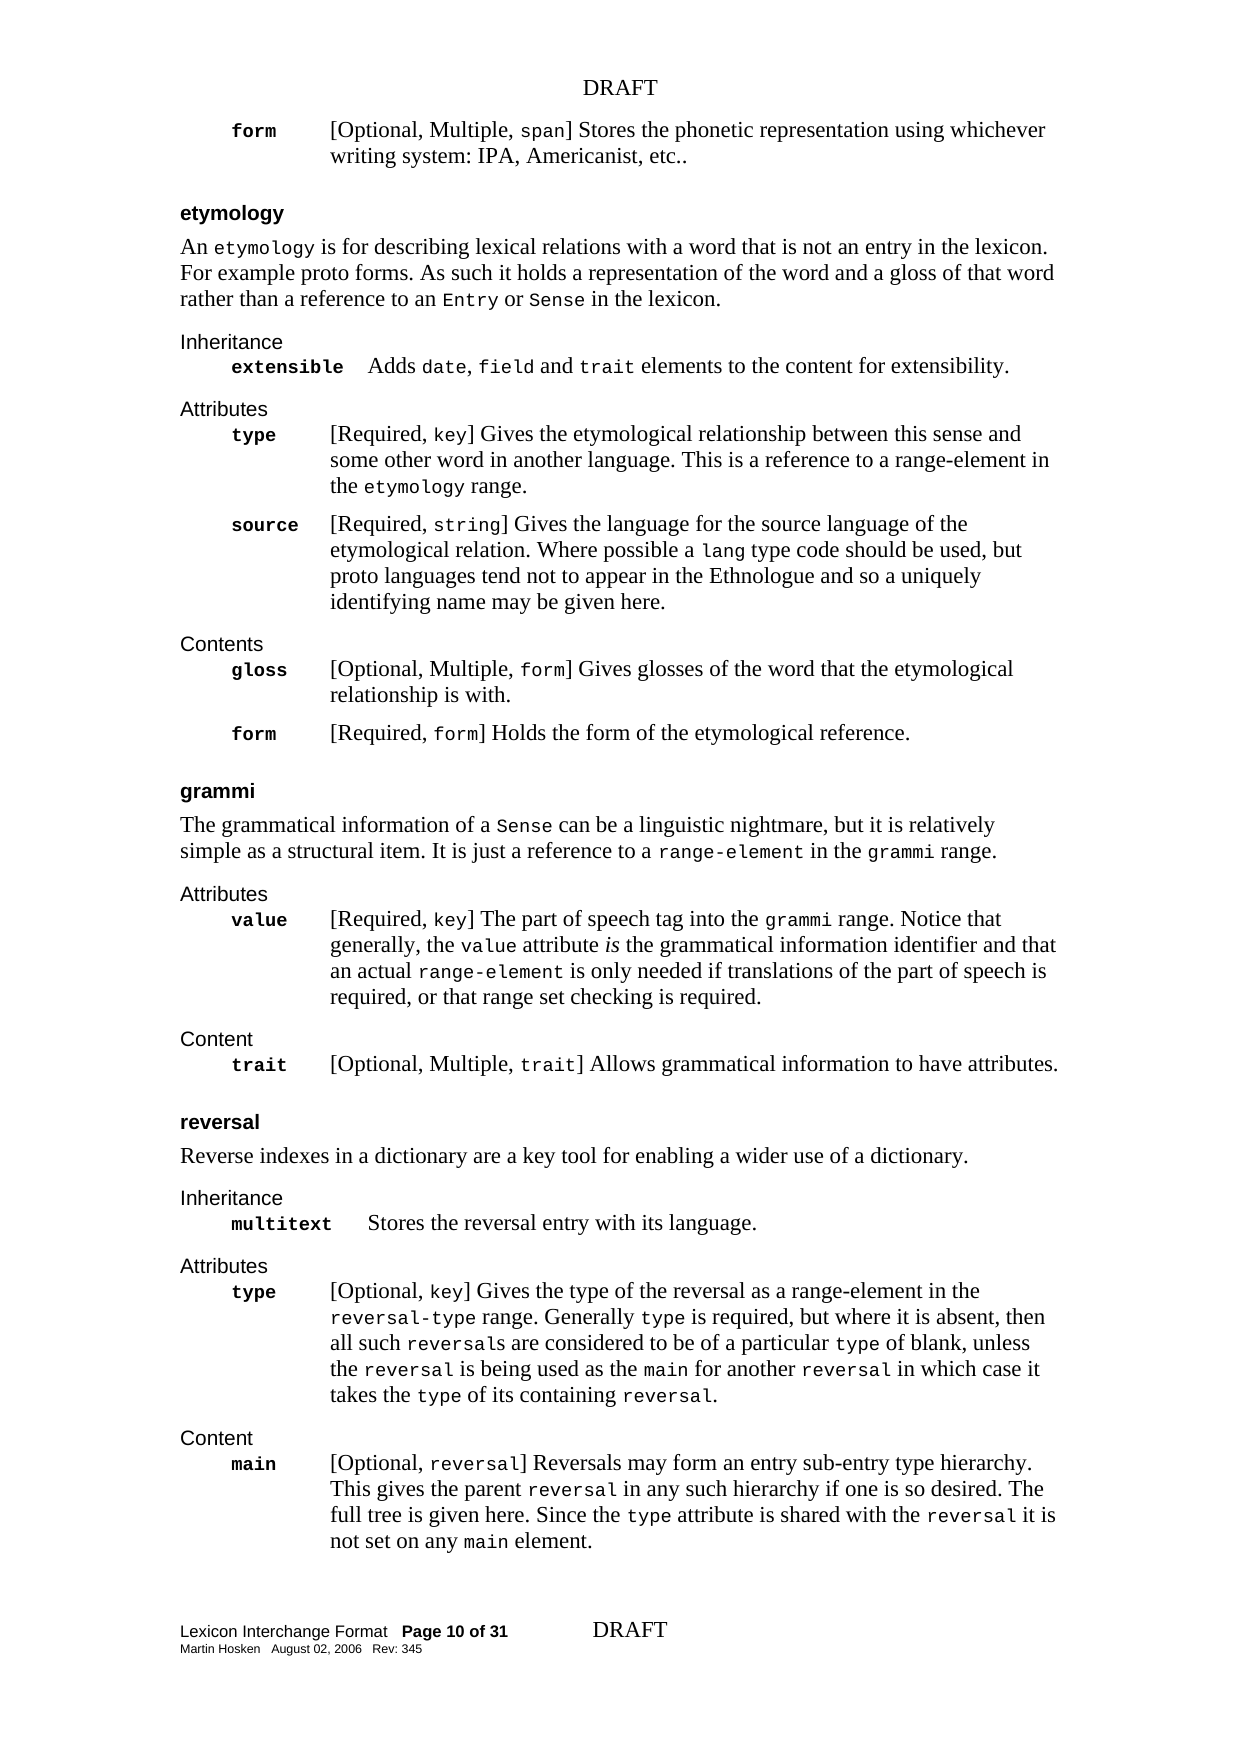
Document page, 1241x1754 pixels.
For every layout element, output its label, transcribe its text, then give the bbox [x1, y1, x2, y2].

subtitle grammi [180, 779, 1061, 803]
text main [Optional, reversal] Reversals may form an entry sub-entry type hierarchy. This gives the parent reversal in any such hierarchy if one is so desired. The full tree is given here. Since the type attribute is shared with the reversal it is not set on any main element. [231, 1449, 1061, 1554]
subtitle Attributes [180, 398, 1061, 421]
subtitle Content [180, 1028, 1061, 1051]
subtitle Inheritance [180, 330, 1061, 353]
text Reverse indexes in a dictionary are a key tool for enabling a wider use of a dictionary. [180, 1143, 1061, 1168]
text type [Required, key] Gives the etymological relationship between this sense and some other word in another language. This is a reference to a range-element in the etymology range. [231, 421, 1061, 499]
text An etymology is for describing lexical relations with a word that is not an entry in the lexicon. For example proto forms. As such it holds a representation of the word and a gloss of that word rather than a reference to an Entry or Sense in the lexicon. [180, 234, 1061, 312]
subtitle Attributes [180, 1254, 1061, 1278]
subtitle Inheritance [180, 1187, 1061, 1210]
subtitle reversal [180, 1110, 1061, 1134]
text form [Required, form] Holds the form of the etymological reference. [231, 720, 1061, 746]
text trait [Optional, Multiple, trait] Allows grammatical information to have attributes. [231, 1051, 1061, 1077]
text form [Optional, Multiple, span] Stores the phonetic representation using whichever writing system: IPA, Americanist, etc.. [231, 117, 1061, 168]
text type [Optional, key] Gives the type of the reversal as a range-element in the reversal-type range. Generally type is required, but where it is absent, then all such reversals are considered to be of a particular type of blank, unless the reversal is being used as the main for another reversal in which case it takes the type of its containing reversal. [231, 1278, 1061, 1408]
text source [Required, string] Gives the language for the source language of the etymological relation. Where possible a lang type code should be used, but proto languages tend not to appear in the Ethnologue and so a uniquely identifying name may be given here. [231, 511, 1061, 614]
subtitle Contents [180, 633, 1061, 656]
text value [Required, key] The part of speech tag into the grammi range. Notice that generally, the value attribute is the grammatical information identifier and that an actual range-element is only needed if translations of the part of speech is required, or that range set checking is required. [231, 906, 1061, 1009]
text gloss [Optional, Multiple, form] Gives glosses of the word that the etymological relationship is with. [231, 656, 1061, 707]
text extensible Adds date, field and trait elements to the content for extensibility. [231, 353, 1061, 379]
subtitle Content [180, 1426, 1061, 1449]
text multitext Stores the reversal entry with its language. [231, 1210, 1061, 1236]
subtitle Attributes [180, 882, 1061, 906]
subtitle etymology [180, 202, 1061, 225]
text The grammatical information of a Sense can be a linguistic nightmare, but it is relatively simple as a structural item. It is just a reference to a range-element in the grammi range. [180, 812, 1061, 864]
